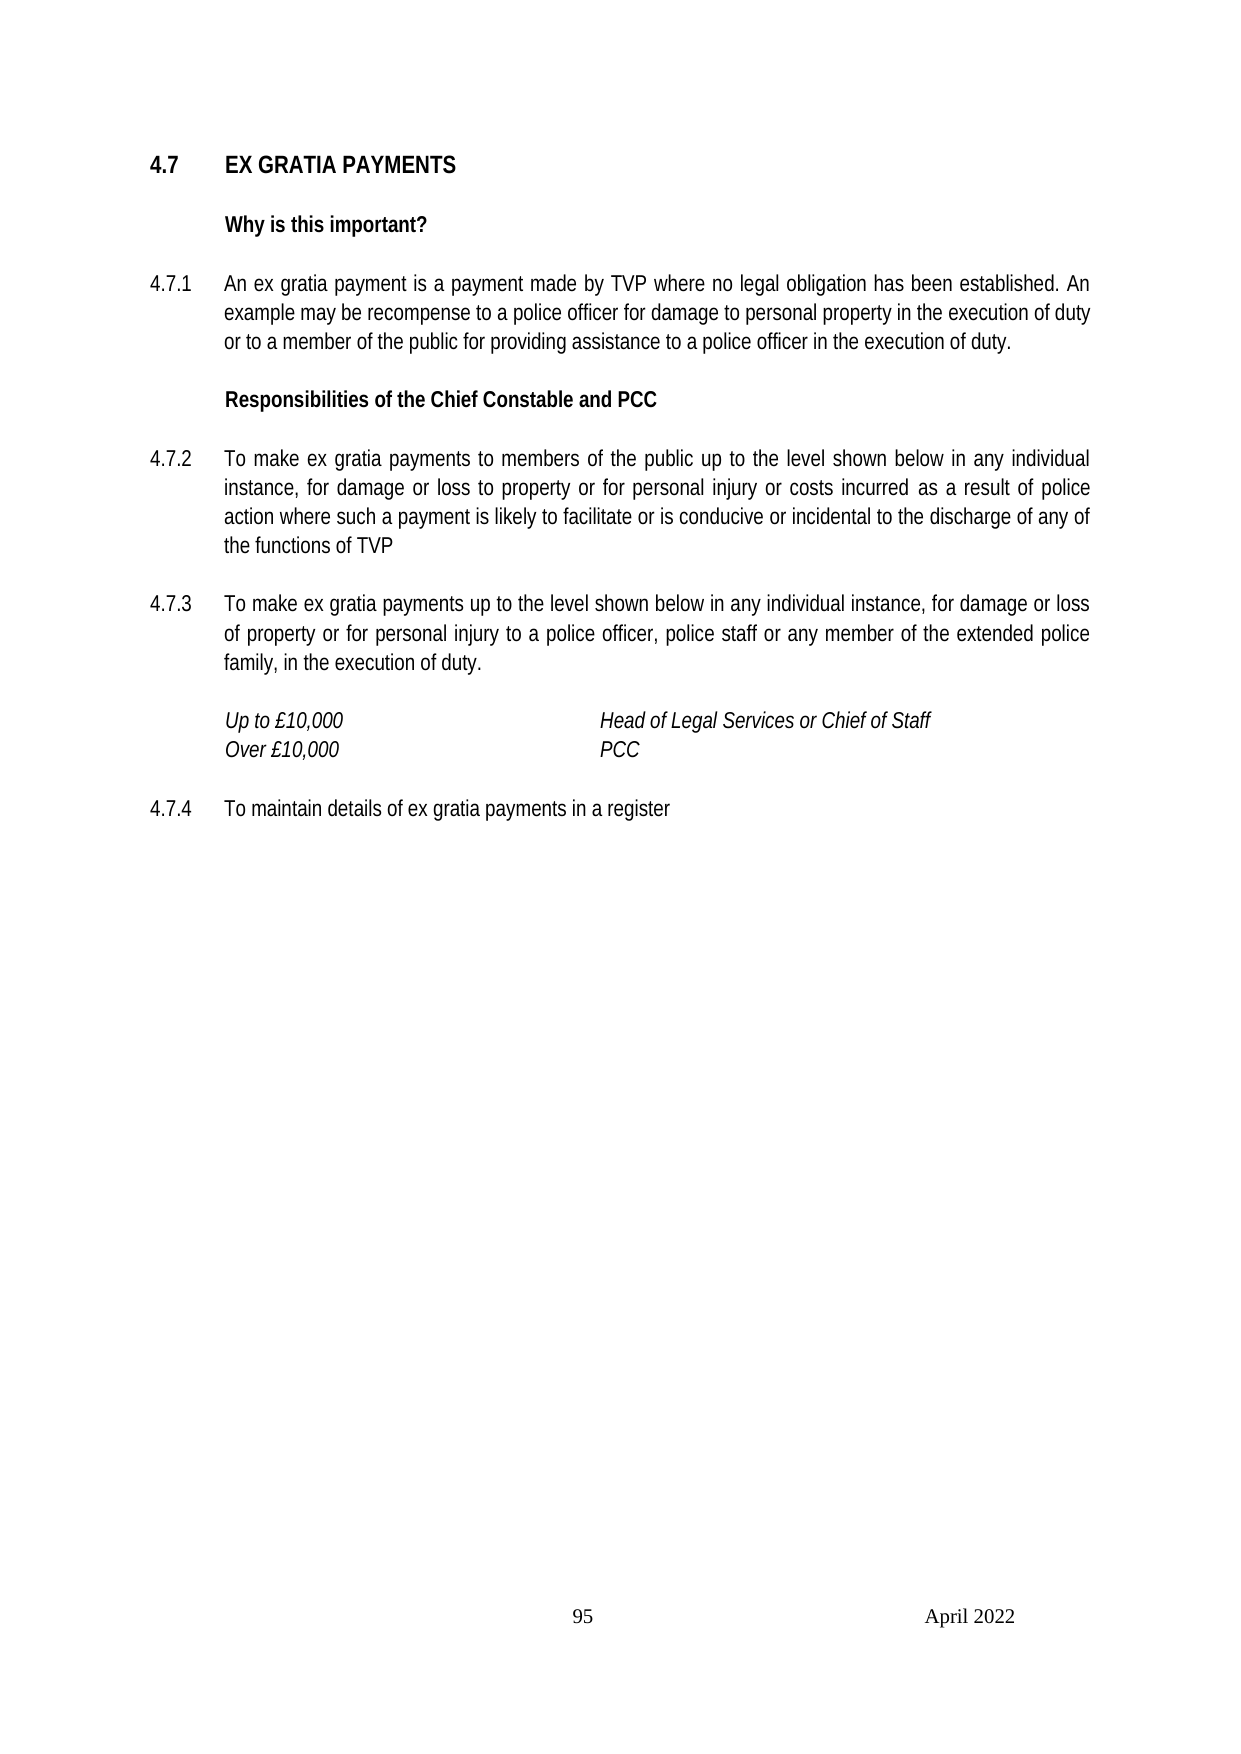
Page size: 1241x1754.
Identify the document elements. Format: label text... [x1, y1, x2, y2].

list To make ex gratia payments up to the level shown below in any individual instance, for damage or loss of property or for personal injury to a police officer, police staff or any member of the extended police family, in the execution of duty. [150, 587, 1090, 675]
list An ex gratia payment is a payment made by TVP where no legal obligation has been established. An example may be recompense to a police officer for damage to personal property in the execution of duty or to a member of the public for providing assistance to a police officer in the execution of duty. [150, 267, 1090, 354]
list To maintain details of ex gratia payments in a register [150, 792, 1090, 821]
list To make ex gratia payments to members of the public up to the level shown below in any individual instance, for damage or loss to property or for personal injury or costs incurred as a result of police action where such a payment is likely to facilitate or is conducive or incidental to the discharge of any of the functions of TVP [150, 442, 1090, 558]
text Over £10,000 PCC [150, 733, 1090, 762]
text Responsibilities of the Chief Constable and PCC [150, 383, 1090, 412]
text 4.7 EX GRATIA PAYMENTS [150, 150, 1002, 179]
text Why is this important? [150, 208, 1090, 237]
text Up to £10,000 Head of Legal Services or Chief of Staff [150, 704, 1090, 733]
